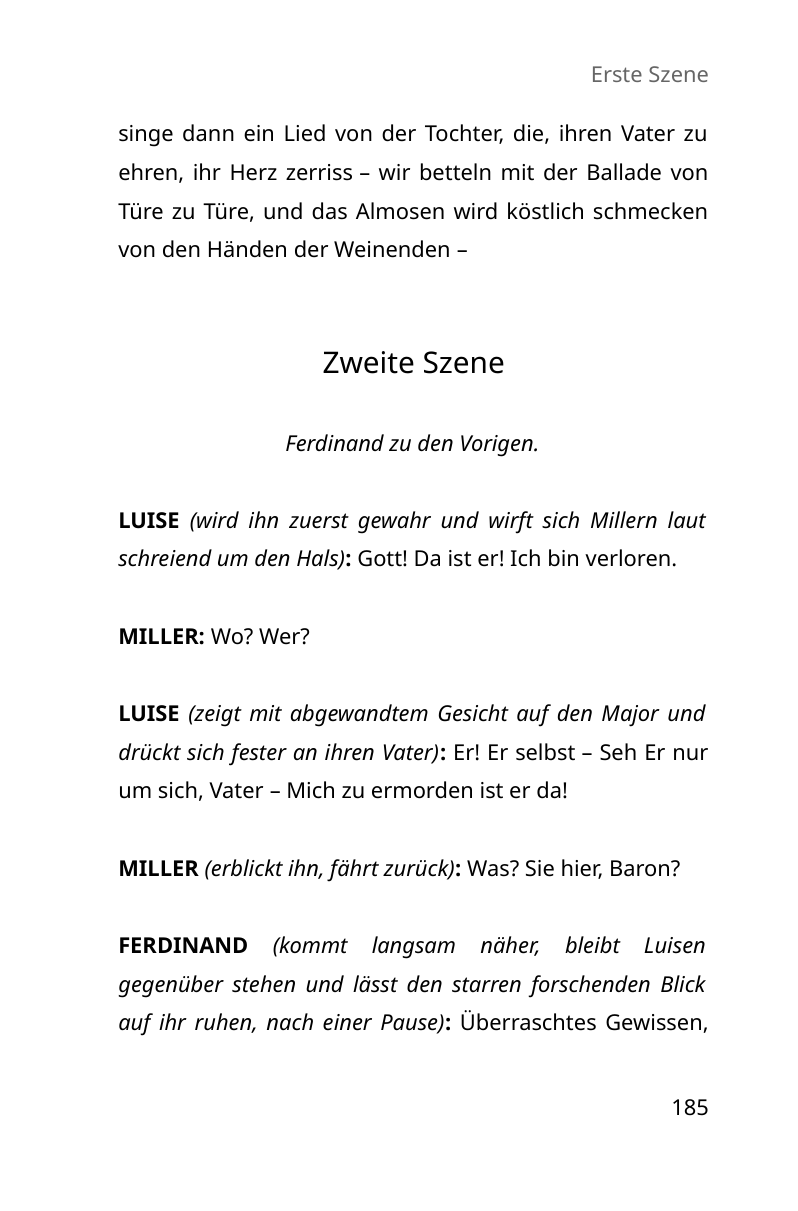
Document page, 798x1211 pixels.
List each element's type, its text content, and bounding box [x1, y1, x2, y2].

text LUISE (wird ihn zuerst gewahr und wirft sich Millern laut schreiend um den Hals): Gott! Da ist er! Ich bin verloren. [118, 478, 709, 573]
text LUISE (zeigt mit abgewandtem Gesicht auf den Major und drückt sich fester an ihren Vater): Er! Er selbst – Seh Er nur um sich, Vater – Mich zu ermorden ist er da! [118, 671, 709, 805]
text MILLER: Wo? Wer? [118, 594, 709, 651]
text Ferdinand zu den Vorigen. [118, 406, 709, 457]
text MILLER (erblickt ihn, fährt zurück): Was? Sie hier, Baron? [118, 826, 709, 882]
text FERDINAND (kommt langsam näher, bleibt Luisen gegenüber stehen und lässt den starren forschenden Blick auf ihr ruhen, nach einer Pause): Überraschtes Gewissen, [118, 903, 709, 1037]
subtitle Zweite Szene [118, 320, 709, 382]
text singe dann ein Lied von der Tochter, die, ihren Vater zu ehren, ihr Herz zerriss – wir betteln mit der Ballade von Türe zu Türe, und das Almosen wird köstlich schmecken von den Händen der Weinenden – [118, 118, 709, 264]
